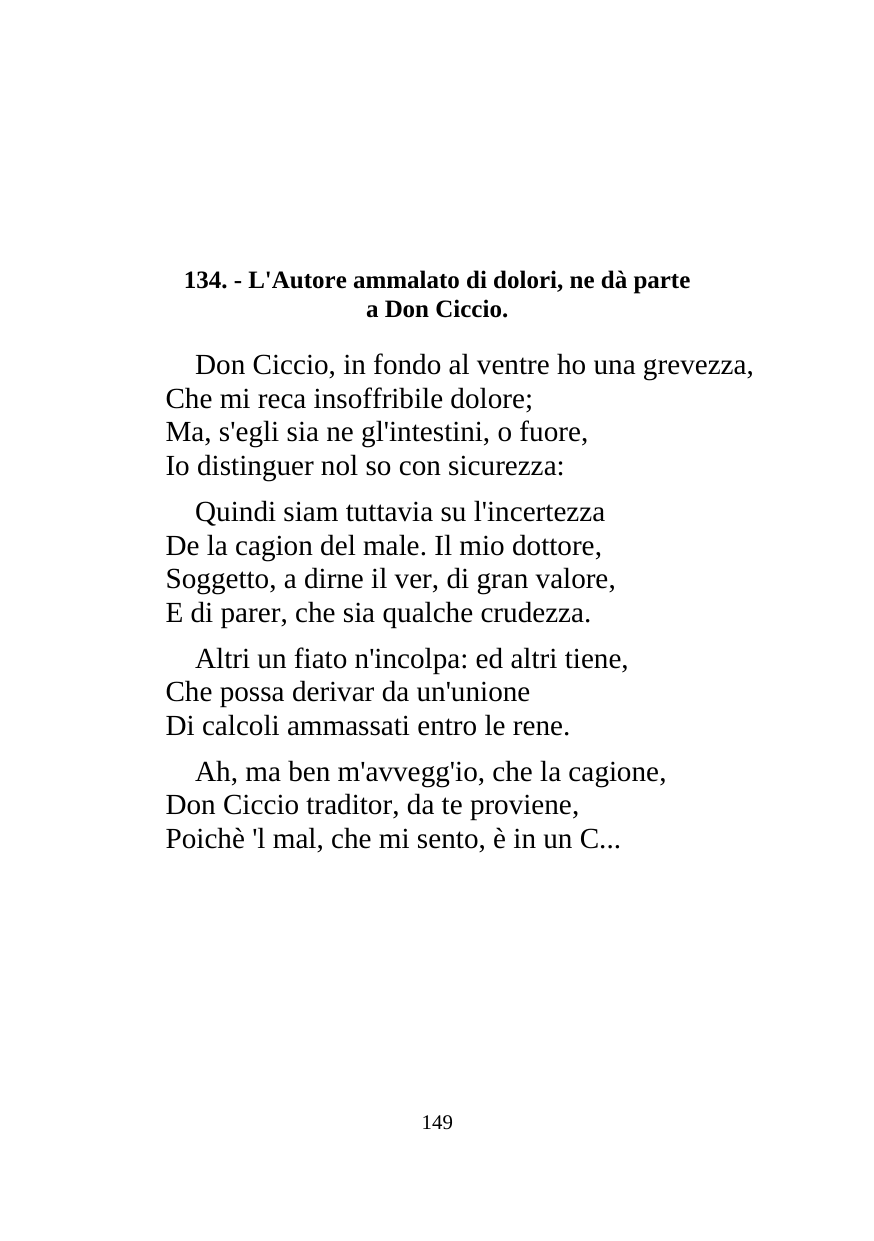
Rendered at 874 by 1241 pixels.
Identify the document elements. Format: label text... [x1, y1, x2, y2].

text Altri un fiato n'incolpa: ed altri tiene, Che possa derivar da un'unione Di calcoli ammassati entro le rene. [165, 641, 768, 741]
text Don Ciccio, in fondo al ventre ho una grevezza, Che mi reca insoffribile dolore; Ma, s'egli sia ne gl'intestini, o fuore, Io distinguer nol so con sicurezza: [165, 347, 768, 482]
text Ah, ma ben m'avvegg'io, che la cagione, Don Ciccio traditor, da te proviene, Poichè 'l mal, che mi sento, è in un C... [165, 754, 768, 854]
text Quindi siam tuttavia su l'incertezza De la cagion del male. Il mio dottore, Soggetto, a dirne il ver, di gran valore, E di parer, che sia qualche crudezza. [165, 494, 768, 628]
text 134. - L'Autore ammalato di dolori, ne dà parte a Don Ciccio. [106, 265, 768, 322]
